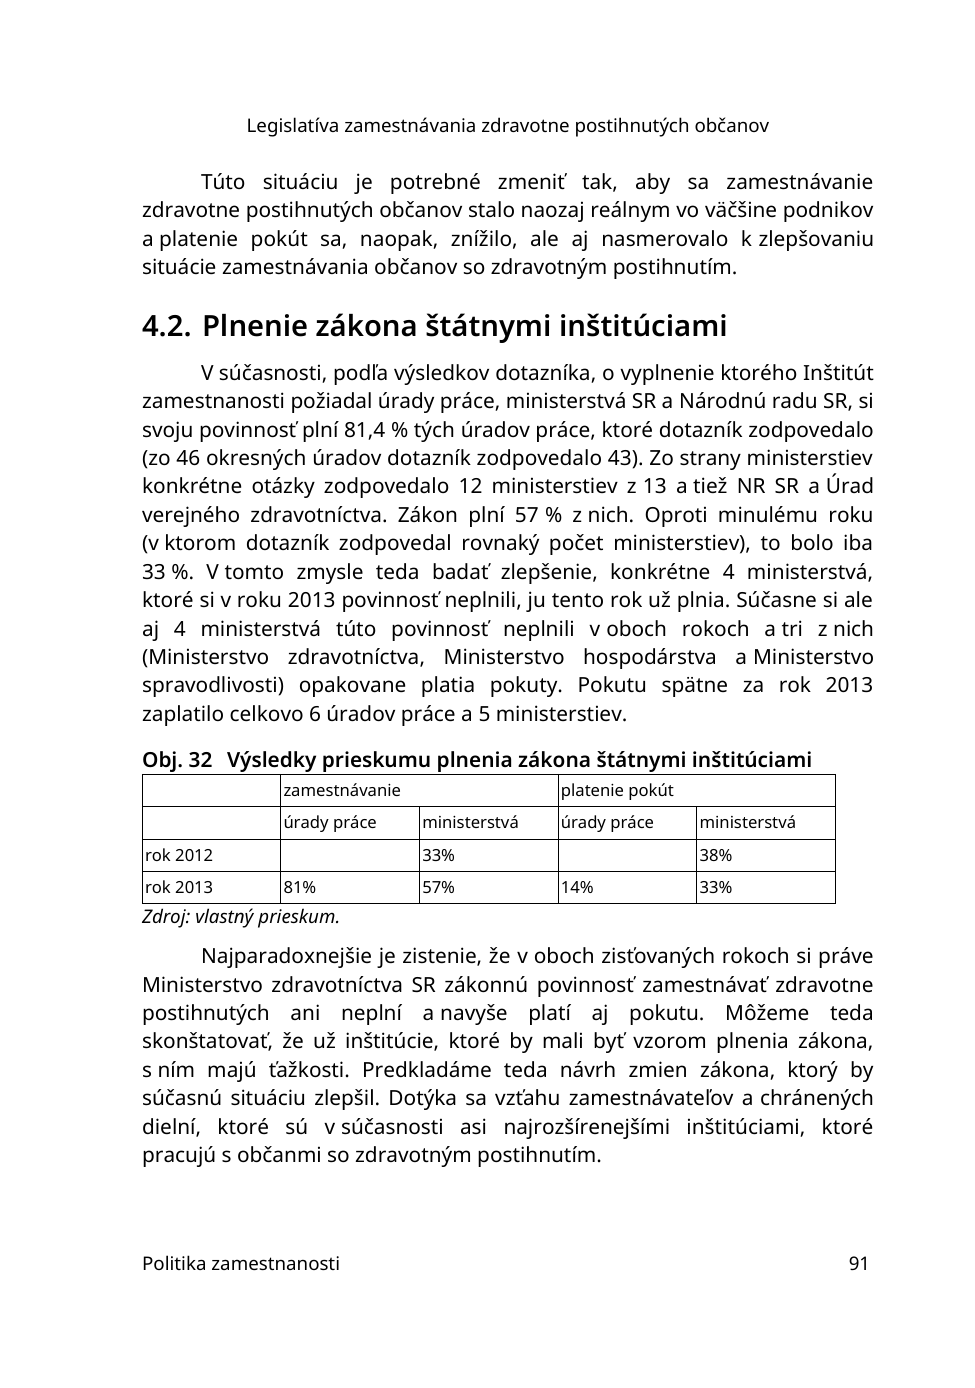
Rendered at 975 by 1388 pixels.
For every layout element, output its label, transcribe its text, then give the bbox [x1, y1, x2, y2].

table_cell úrady práce [559, 807, 696, 838]
table_cell 33% [697, 872, 835, 903]
text Zdroj: vlastný prieskum. [142, 903, 874, 929]
table_cell [281, 840, 419, 871]
table_cell ministerstvá [420, 807, 558, 838]
table_cell úrady práce [281, 807, 419, 838]
table_cell 38% [697, 840, 835, 871]
table_cell [559, 840, 696, 871]
table_cell rok 2013 [143, 872, 280, 903]
table_header [143, 775, 280, 806]
table_header zamestnávanie [281, 775, 558, 806]
text Najparadoxnejšie je zistenie, že v oboch zisťovaných rokoch si práve Ministerstvo zdravotníctva SR zákonnú povinnosť zamestnávať zdravotne postihnutých ani neplní a navyše platí aj pokutu. Môžeme teda skonštatovať, že už inštitúcie, ktoré by mali byť vzorom plnenia zákona, s ním majú ťažkosti. Predkladáme teda návrh zmien zákona, ktorý by súčasnú situáciu zlepšil. Dotýka sa vzťahu zamestnávateľov a chránených dielní, ktoré sú v súčasnosti asi najrozšírenejšími inštitúciami, ktoré pracujú s občanmi so zdravotným postihnutím. [142, 941, 874, 1169]
subtitle Plnenie zákona štátnymi inštitúciami [142, 306, 874, 345]
table_cell 14% [559, 872, 696, 903]
list Výsledky prieskumu plnenia zákona štátnymi inštitúciami [142, 745, 874, 774]
table_cell [143, 807, 280, 838]
text V súčasnosti, podľa výsledkov dotazníka, o vyplnenie ktorého Inštitút zamestnanosti požiadal úrady práce, ministerstvá SR a Národnú radu SR, si svoju povinnosť plní 81,4 % tých úradov práce, ktoré dotazník zodpovedalo (zo 46 okresných úradov dotazník zodpovedalo 43). Zo strany ministerstiev konkrétne otázky zodpovedalo 12 ministerstiev z 13 a tiež NR SR a Úrad verejného zdravotníctva. Zákon plní 57 % z nich. Oproti minulému roku (v ktorom dotazník zodpovedal rovnaký počet ministerstiev), to bolo iba 33 %. V tomto zmysle teda badať zlepšenie, konkrétne 4 ministerstvá, ktoré si v roku 2013 povinnosť neplnili, ju tento rok už plnia. Súčasne si ale aj 4 ministerstvá túto povinnosť neplnili v oboch rokoch a tri z nich (Ministerstvo zdravotníctva, Ministerstvo hospodárstva a Ministerstvo spravodlivosti) opakovane platia pokuty. Pokutu spätne za rok 2013 zaplatilo celkovo 6 úradov práce a 5 ministerstiev. [142, 358, 874, 727]
table_header platenie pokút [559, 775, 835, 806]
text Túto situáciu je potrebné zmeniť tak, aby sa zamestnávanie zdravotne postihnutých občanov stalo naozaj reálnym vo väčšine podnikov a platenie pokút sa, naopak, znížilo, ale aj nasmerovalo k zlepšovaniu situácie zamestnávania občanov so zdravotným postihnutím. [142, 167, 874, 281]
table_cell ministerstvá [697, 807, 835, 838]
table_cell 57% [420, 872, 558, 903]
table_cell rok 2012 [143, 840, 280, 871]
table_cell 81% [281, 872, 419, 903]
table_cell 33% [420, 840, 558, 871]
